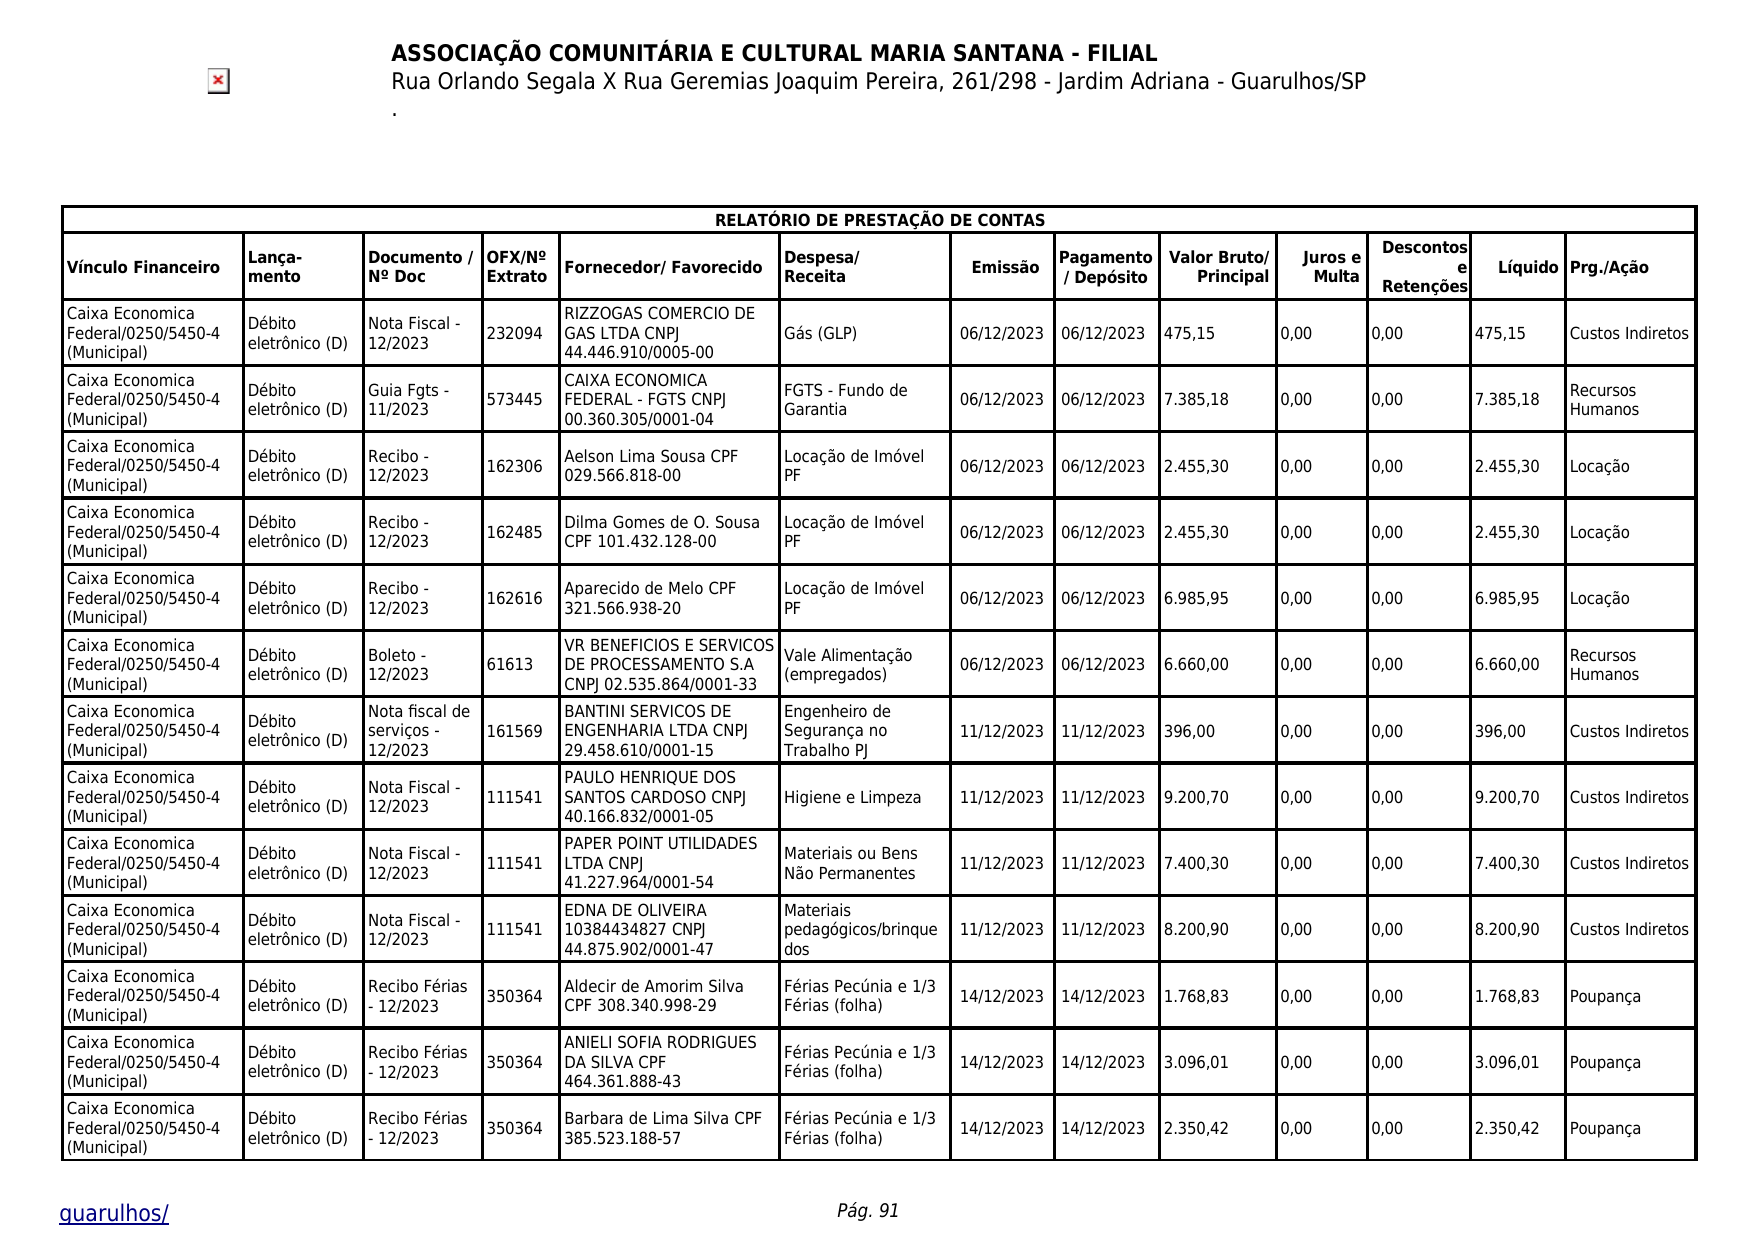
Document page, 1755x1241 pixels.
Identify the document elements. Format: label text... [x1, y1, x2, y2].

table_cell 573445 [484, 367, 558, 430]
table_cell Caixa Economica Federal/0250/5450-4 (Municipal) [64, 698, 242, 761]
table_cell 111541 [484, 831, 558, 894]
table_cell Recibo - 12/2023 [365, 433, 481, 496]
table_cell Documento / Nº Doc [365, 234, 481, 298]
table_cell OFX/Nº Extrato [484, 234, 558, 298]
table_cell Dilma Gomes de O. Sousa CPF 101.432.128-00 [561, 500, 778, 563]
table_cell Descontos e Retenções [1369, 234, 1469, 298]
table_cell 7.385,18 [1161, 367, 1275, 430]
table_cell Recibo Férias - 12/2023 [365, 963, 481, 1026]
table_cell Locação de Imóvel PF [781, 566, 949, 629]
table_cell ANIELI SOFIA RODRIGUES DA SILVA CPF 464.361.888-43 [561, 1030, 778, 1093]
table_cell Barbara de Lima Silva CPF 385.523.188-57 [561, 1096, 778, 1159]
table_cell EDNA DE OLIVEIRA 10384434827 CNPJ 44.875.902/0001-47 [561, 897, 778, 960]
table_cell Prg./Ação [1567, 234, 1694, 298]
table_cell 0,00 [1278, 433, 1366, 496]
table_cell 0,00 [1278, 500, 1366, 563]
table_cell 11/12/2023 [952, 831, 1053, 894]
table_cell Débito eletrônico (D) [245, 698, 362, 761]
table_cell 06/12/2023 [1056, 367, 1158, 430]
table_cell 162485 [484, 500, 558, 563]
table_cell 06/12/2023 [1056, 500, 1158, 563]
table_cell 11/12/2023 [952, 698, 1053, 761]
table_cell Débito eletrônico (D) [245, 433, 362, 496]
table_cell Nota Fiscal - 12/2023 [365, 765, 481, 828]
table_cell 06/12/2023 [1056, 433, 1158, 496]
table_cell 2.455,30 [1161, 500, 1275, 563]
table_cell 2.455,30 [1472, 500, 1564, 563]
table_cell 6.660,00 [1472, 632, 1564, 695]
table_cell 111541 [484, 897, 558, 960]
table_cell 3.096,01 [1472, 1030, 1564, 1093]
table_cell Caixa Economica Federal/0250/5450-4 (Municipal) [64, 566, 242, 629]
table_cell 9.200,70 [1161, 765, 1275, 828]
table_cell Locação de Imóvel PF [781, 433, 949, 496]
table_cell 0,00 [1369, 1030, 1469, 1093]
table_cell 0,00 [1369, 632, 1469, 695]
table_cell 8.200,90 [1472, 897, 1564, 960]
table_cell 06/12/2023 [1056, 566, 1158, 629]
table_cell Caixa Economica Federal/0250/5450-4 (Municipal) [64, 897, 242, 960]
table_cell Débito eletrônico (D) [245, 765, 362, 828]
table_cell 2.455,30 [1161, 433, 1275, 496]
table_cell Juros e Multa [1278, 234, 1366, 298]
table_cell Caixa Economica Federal/0250/5450-4 (Municipal) [64, 831, 242, 894]
table_cell 14/12/2023 [1056, 1096, 1158, 1159]
table_cell Débito eletrônico (D) [245, 301, 362, 364]
table_cell 11/12/2023 [1056, 765, 1158, 828]
table_cell 11/12/2023 [1056, 831, 1158, 894]
table_cell 0,00 [1278, 765, 1366, 828]
table_cell FGTS - Fundo de Garantia [781, 367, 949, 430]
table_cell 06/12/2023 [1056, 632, 1158, 695]
table_cell Locação [1567, 433, 1694, 496]
table_cell 0,00 [1369, 433, 1469, 496]
table_cell 0,00 [1369, 765, 1469, 828]
table_cell 11/12/2023 [952, 765, 1053, 828]
table_cell Débito eletrônico (D) [245, 963, 362, 1026]
table_cell Nota Fiscal - 12/2023 [365, 897, 481, 960]
table_cell Vale Alimentação (empregados) [781, 632, 949, 695]
table_cell Aldecir de Amorim Silva CPF 308.340.998-29 [561, 963, 778, 1026]
table_cell Valor Bruto/ Principal [1161, 234, 1275, 298]
table_cell Recursos Humanos [1567, 367, 1694, 430]
table_cell 6.985,95 [1472, 566, 1564, 629]
table_cell 0,00 [1369, 1096, 1469, 1159]
table_cell Custos Indiretos [1567, 698, 1694, 761]
table_cell Custos Indiretos [1567, 831, 1694, 894]
table_cell BANTINI SERVICOS DE ENGENHARIA LTDA CNPJ 29.458.610/0001-15 [561, 698, 778, 761]
table_cell 11/12/2023 [1056, 897, 1158, 960]
table_cell Nota Fiscal - 12/2023 [365, 301, 481, 364]
table_cell 06/12/2023 [952, 566, 1053, 629]
table_cell 3.096,01 [1161, 1030, 1275, 1093]
table_cell Débito eletrônico (D) [245, 566, 362, 629]
table_cell Débito eletrônico (D) [245, 1030, 362, 1093]
table_cell 14/12/2023 [1056, 963, 1158, 1026]
table_cell Débito eletrônico (D) [245, 632, 362, 695]
table_cell 0,00 [1278, 1096, 1366, 1159]
table_cell 7.400,30 [1161, 831, 1275, 894]
table_cell Débito eletrônico (D) [245, 831, 362, 894]
table_cell 0,00 [1278, 897, 1366, 960]
table_cell 0,00 [1369, 301, 1469, 364]
table_cell Férias Pecúnia e 1/3 Férias (folha) [781, 1030, 949, 1093]
table_cell Locação [1567, 566, 1694, 629]
table_cell Materiais pedagógicos/brinque dos [781, 897, 949, 960]
table_cell 06/12/2023 [1056, 301, 1158, 364]
table_cell Fornecedor/ Favorecido [561, 234, 778, 298]
table_cell 9.200,70 [1472, 765, 1564, 828]
table_cell 11/12/2023 [952, 897, 1053, 960]
table_cell 0,00 [1278, 367, 1366, 430]
table_cell 6.660,00 [1161, 632, 1275, 695]
table_cell Materiais ou Bens Não Permanentes [781, 831, 949, 894]
table_cell Débito eletrônico (D) [245, 500, 362, 563]
table_cell Nota Fiscal - 12/2023 [365, 831, 481, 894]
table_cell Despesa/ Receita [781, 234, 949, 298]
table_cell Débito eletrônico (D) [245, 1096, 362, 1159]
table_cell 2.455,30 [1472, 433, 1564, 496]
table_cell 0,00 [1278, 831, 1366, 894]
table_cell 350364 [484, 1030, 558, 1093]
table_cell 0,00 [1278, 301, 1366, 364]
table_cell RIZZOGAS COMERCIO DE GAS LTDA CNPJ 44.446.910/0005-00 [561, 301, 778, 364]
table_header RELATÓRIO DE PRESTAÇÃO DE CONTAS [64, 208, 1694, 231]
table_cell Recibo Férias - 12/2023 [365, 1030, 481, 1093]
table_cell 232094 [484, 301, 558, 364]
table_cell Caixa Economica Federal/0250/5450-4 (Municipal) [64, 367, 242, 430]
table_cell Engenheiro de Segurança no Trabalho PJ [781, 698, 949, 761]
table_cell 14/12/2023 [952, 1096, 1053, 1159]
table_cell Boleto - 12/2023 [365, 632, 481, 695]
table_cell 0,00 [1278, 963, 1366, 1026]
table_cell Custos Indiretos [1567, 897, 1694, 960]
table_cell Custos Indiretos [1567, 765, 1694, 828]
table_cell Poupança [1567, 963, 1694, 1026]
table_cell Aparecido de Melo CPF 321.566.938-20 [561, 566, 778, 629]
table_cell Recibo - 12/2023 [365, 500, 481, 563]
table_cell PAULO HENRIQUE DOS SANTOS CARDOSO CNPJ 40.166.832/0001-05 [561, 765, 778, 828]
table_cell 0,00 [1369, 698, 1469, 761]
table_cell 475,15 [1161, 301, 1275, 364]
table_cell Gás (GLP) [781, 301, 949, 364]
table_cell Locação de Imóvel PF [781, 500, 949, 563]
table_cell Caixa Economica Federal/0250/5450-4 (Municipal) [64, 500, 242, 563]
table_cell 14/12/2023 [952, 1030, 1053, 1093]
table_cell Férias Pecúnia e 1/3 Férias (folha) [781, 963, 949, 1026]
table_cell VR BENEFICIOS E SERVICOS DE PROCESSAMENTO S.A CNPJ 02.535.864/0001-33 [561, 632, 778, 695]
table_cell 61613 [484, 632, 558, 695]
table_cell 350364 [484, 963, 558, 1026]
table_cell 0,00 [1369, 500, 1469, 563]
table_cell Pagamento / Depósito [1056, 234, 1158, 298]
table_cell 11/12/2023 [1056, 698, 1158, 761]
table_cell Recibo - 12/2023 [365, 566, 481, 629]
table_cell 396,00 [1161, 698, 1275, 761]
table_cell Aelson Lima Sousa CPF 029.566.818-00 [561, 433, 778, 496]
table_cell 8.200,90 [1161, 897, 1275, 960]
table_cell 0,00 [1369, 963, 1469, 1026]
table_cell Férias Pecúnia e 1/3 Férias (folha) [781, 1096, 949, 1159]
table_cell Poupança [1567, 1096, 1694, 1159]
table_cell Poupança [1567, 1030, 1694, 1093]
table_cell Caixa Economica Federal/0250/5450-4 (Municipal) [64, 1030, 242, 1093]
table_cell 06/12/2023 [952, 500, 1053, 563]
table_cell 0,00 [1369, 367, 1469, 430]
table_cell Caixa Economica Federal/0250/5450-4 (Municipal) [64, 301, 242, 364]
table_cell 2.350,42 [1472, 1096, 1564, 1159]
table_cell 0,00 [1278, 698, 1366, 761]
table_cell 0,00 [1369, 897, 1469, 960]
table_cell Guia Fgts - 11/2023 [365, 367, 481, 430]
table_cell Vínculo Financeiro [64, 234, 242, 298]
table_cell Caixa Economica Federal/0250/5450-4 (Municipal) [64, 963, 242, 1026]
table_cell 06/12/2023 [952, 433, 1053, 496]
table_cell 1.768,83 [1472, 963, 1564, 1026]
table_cell Líquido [1472, 234, 1564, 298]
table_cell Débito eletrônico (D) [245, 897, 362, 960]
table_cell Caixa Economica Federal/0250/5450-4 (Municipal) [64, 1096, 242, 1159]
table_cell 0,00 [1369, 831, 1469, 894]
table_cell 162306 [484, 433, 558, 496]
table_cell Higiene e Limpeza [781, 765, 949, 828]
table_cell 7.400,30 [1472, 831, 1564, 894]
table_cell Caixa Economica Federal/0250/5450-4 (Municipal) [64, 765, 242, 828]
table_cell 396,00 [1472, 698, 1564, 761]
table_cell Emissão [952, 234, 1053, 298]
table_cell Recursos Humanos [1567, 632, 1694, 695]
table_cell 7.385,18 [1472, 367, 1564, 430]
table_cell Caixa Economica Federal/0250/5450-4 (Municipal) [64, 433, 242, 496]
table_cell 14/12/2023 [1056, 1030, 1158, 1093]
table_cell Caixa Economica Federal/0250/5450-4 (Municipal) [64, 632, 242, 695]
table_cell 0,00 [1278, 1030, 1366, 1093]
table_cell Lança- mento [245, 234, 362, 298]
table_cell PAPER POINT UTILIDADES LTDA CNPJ 41.227.964/0001-54 [561, 831, 778, 894]
table_cell Débito eletrônico (D) [245, 367, 362, 430]
table_cell Recibo Férias - 12/2023 [365, 1096, 481, 1159]
table_cell 1.768,83 [1161, 963, 1275, 1026]
table_cell 0,00 [1369, 566, 1469, 629]
table_cell 06/12/2023 [952, 301, 1053, 364]
table_cell 6.985,95 [1161, 566, 1275, 629]
table_cell 0,00 [1278, 632, 1366, 695]
table_cell 161569 [484, 698, 558, 761]
table_cell 06/12/2023 [952, 367, 1053, 430]
table_cell 475,15 [1472, 301, 1564, 364]
table_cell Nota ﬁscal de serviços - 12/2023 [365, 698, 481, 761]
table_cell Locação [1567, 500, 1694, 563]
table_cell 14/12/2023 [952, 963, 1053, 1026]
table_cell 06/12/2023 [952, 632, 1053, 695]
table_cell 350364 [484, 1096, 558, 1159]
table_cell CAIXA ECONOMICA FEDERAL - FGTS CNPJ 00.360.305/0001-04 [561, 367, 778, 430]
table_cell 111541 [484, 765, 558, 828]
table_cell 2.350,42 [1161, 1096, 1275, 1159]
table_cell 0,00 [1278, 566, 1366, 629]
table_cell 162616 [484, 566, 558, 629]
table_cell Custos Indiretos [1567, 301, 1694, 364]
